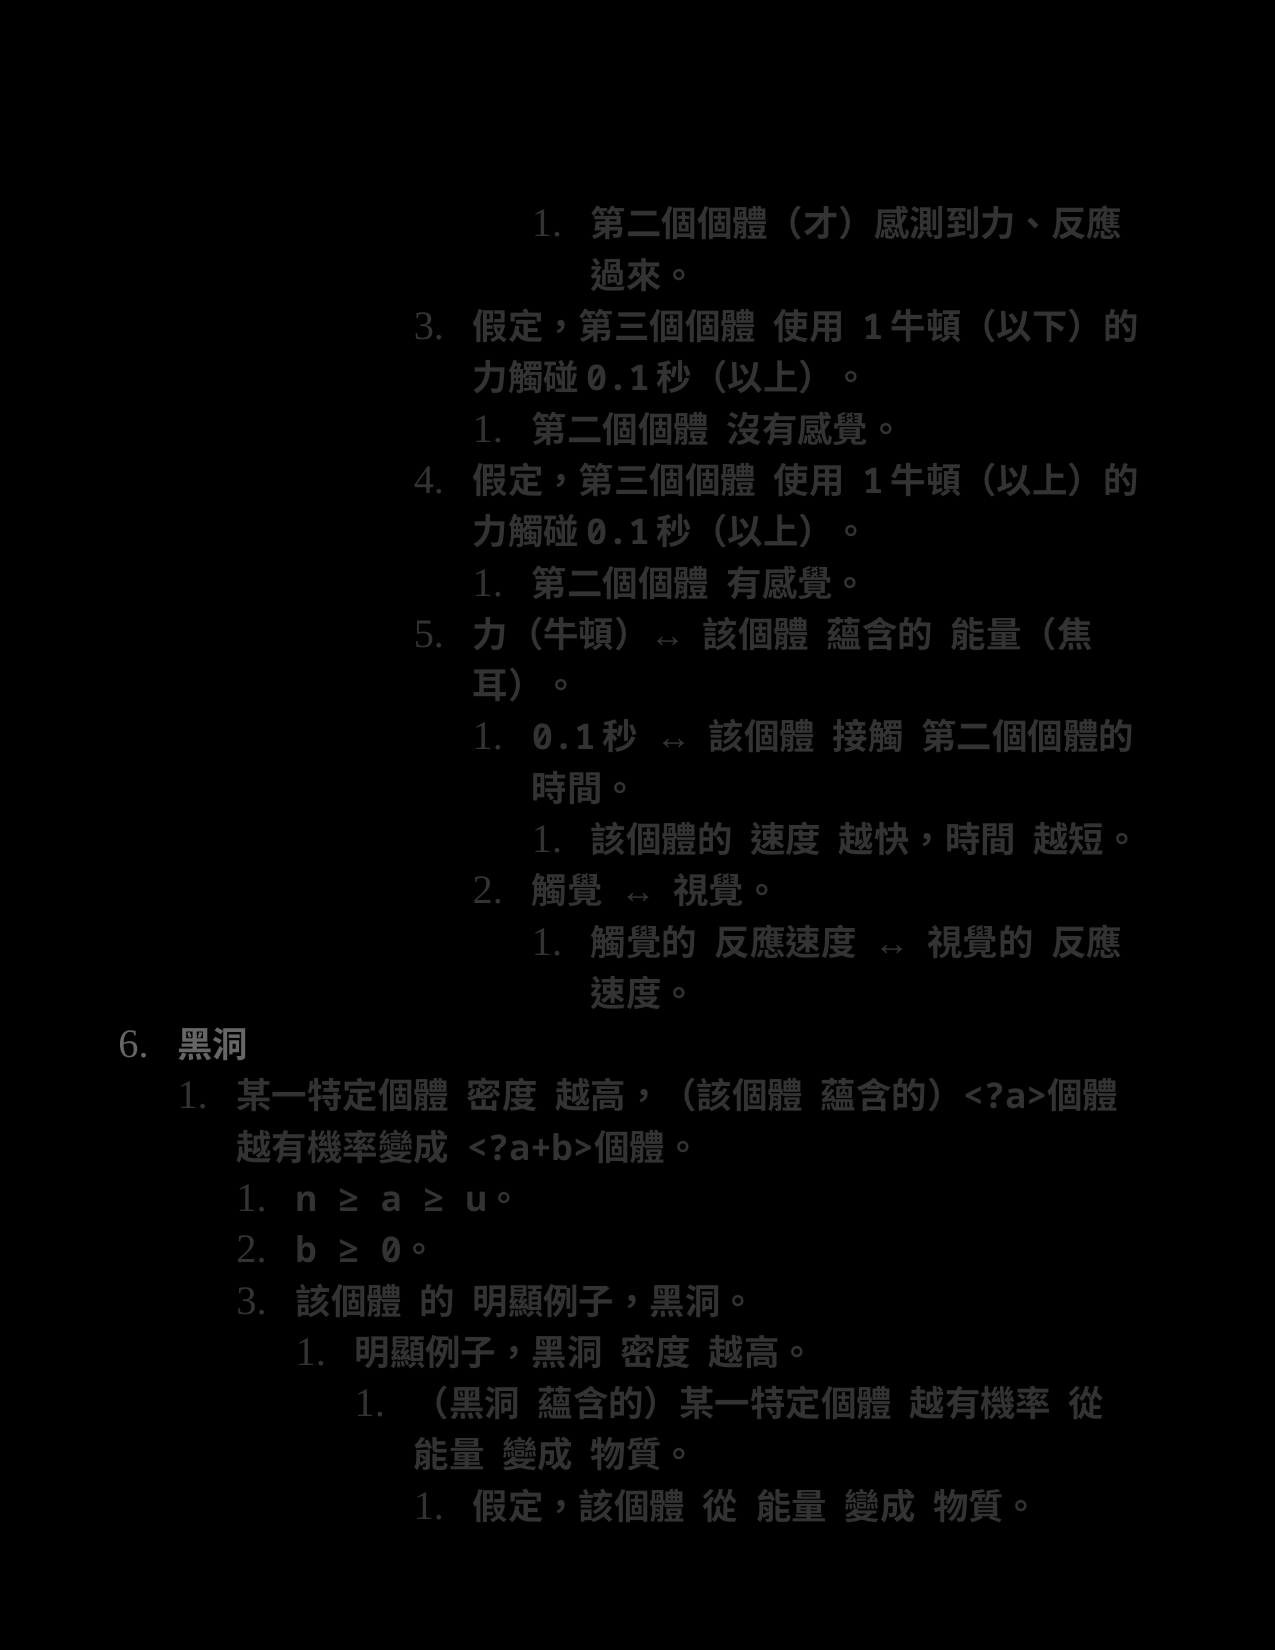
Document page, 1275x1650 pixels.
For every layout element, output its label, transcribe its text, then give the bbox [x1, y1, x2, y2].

list 該個體 的 明顯例子，黑洞。 [236, 1273, 1157, 1324]
list 明顯例子，黑洞 密度 越高。 [295, 1324, 1157, 1376]
list （黑洞 蘊含的）某一特定個體 越有機率 從 能量 變成 物質。 [354, 1376, 1157, 1478]
list 該個體的 速度 越快，時間 越短。 [532, 811, 1157, 863]
list 假定，第三個個體 使用 1牛頓（以上）的力觸碰0.1秒（以上）。 [413, 452, 1157, 555]
list n ≥ a ≥ u。 [236, 1170, 1157, 1222]
list 力（牛頓）↔ 該個體 蘊含的 能量（焦耳）。 [413, 606, 1157, 709]
list 假定，該個體 從 能量 變成 物質。 [413, 1478, 1157, 1529]
list 黑洞 [118, 1016, 1157, 1068]
list 假定，第三個個體 使用 1牛頓（以下）的力觸碰0.1秒（以上）。 [413, 298, 1157, 401]
list 觸覺 ↔ 視覺。 [472, 863, 1157, 914]
list 觸覺的 反應速度 ↔ 視覺的 反應速度。 [532, 914, 1157, 1016]
list 第二個個體（才）感測到力、反應過來。 [532, 196, 1157, 298]
list 某一特定個體 密度 越高，（該個體 蘊含的）<?a>個體 越有機率變成 <?a+b>個體。 [177, 1068, 1157, 1170]
list 0.1秒 ↔ 該個體 接觸 第二個個體的 時間。 [472, 709, 1157, 811]
list 第二個個體 沒有感覺。 [472, 401, 1157, 452]
list 第二個個體 有感覺。 [472, 555, 1157, 606]
list b ≥ 0。 [236, 1222, 1157, 1273]
